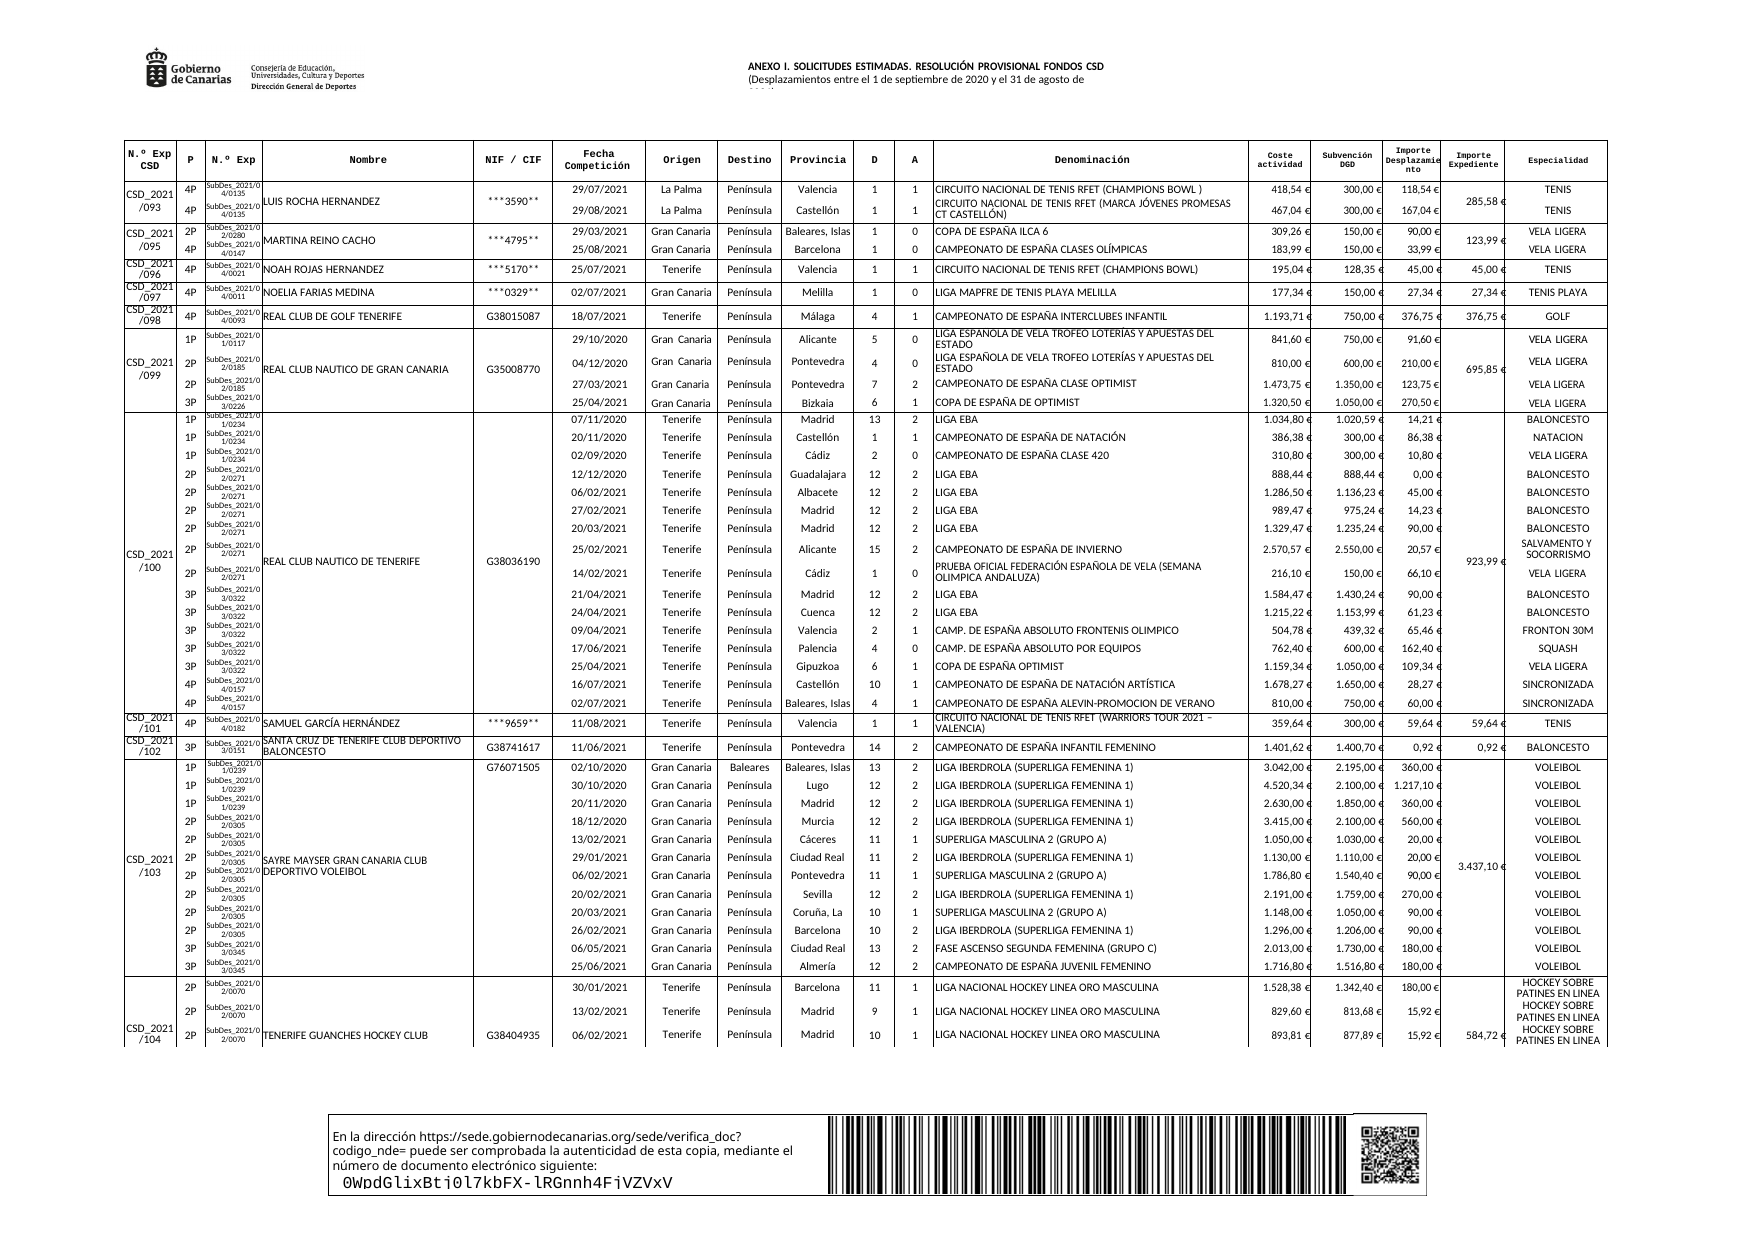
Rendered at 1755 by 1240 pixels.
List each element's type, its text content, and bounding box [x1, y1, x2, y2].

table_cell 30/10/2020 [553, 777, 645, 795]
table_cell ***9659** [474, 714, 552, 736]
table_cell 10 [854, 677, 894, 695]
table_cell 59,64 € [1441, 714, 1504, 736]
table_cell CSD_2021 /103 [125, 849, 176, 886]
table_cell 2 1 [895, 849, 933, 886]
table_cell [1441, 430, 1504, 448]
table_cell [263, 604, 473, 622]
table_cell [263, 695, 473, 713]
table_cell Península Península [718, 224, 781, 258]
table_cell 4P [177, 306, 205, 328]
table_header Importe Desplazamie nto [1383, 141, 1440, 181]
table_cell 20/03/2021 [553, 904, 645, 922]
table_cell 4 [854, 306, 894, 328]
table_cell ***4795** [474, 224, 552, 258]
table_cell [125, 622, 176, 640]
table_cell 600,00 € [1311, 640, 1382, 658]
table_cell 1 [895, 904, 933, 922]
table_cell REAL CLUB NAUTICO DE TENERIFE [263, 539, 473, 586]
table_cell Península [718, 484, 781, 502]
table_header N.º Exp [206, 141, 262, 181]
table_cell CIRCUITO NACIONAL DE TENIS RFET (WARRIORS TOUR 2021 – VALENCIA) [934, 714, 1248, 736]
table_cell 180,00 € 15,92 € 15,92 € [1383, 977, 1440, 1047]
table_cell 1.110,00 € 1.540,40 € [1311, 849, 1382, 886]
table_cell 2 [895, 586, 933, 604]
table_cell SubDes_2021/0 3/0345 [206, 959, 262, 976]
table_cell SubDes_2021/0 3/0151 [206, 737, 262, 759]
table_cell VOLEIBOL [1505, 795, 1607, 813]
table_cell 12 [854, 586, 894, 604]
table_cell VOLEIBOL [1505, 940, 1607, 958]
table_cell 2 [895, 413, 933, 429]
table_cell Baleares [718, 760, 781, 777]
table_cell 1.430,24 € [1311, 586, 1382, 604]
table_cell VELA LIGERA VELA LIGERA VELA LIGERA VELA LIGERA [1505, 329, 1607, 412]
table_cell 12 [854, 520, 894, 538]
table_cell LIGA EBA [934, 586, 1248, 604]
table_cell 2 [895, 466, 933, 484]
table_cell Tenerife [646, 520, 717, 538]
table_cell 2 [895, 813, 933, 831]
table_cell Tenerife [646, 413, 717, 429]
table_cell Península [718, 413, 781, 429]
table_cell 20/11/2020 [553, 795, 645, 813]
table_cell VOLEIBOL [1505, 904, 1607, 922]
table_cell [125, 940, 176, 958]
table_cell Gran Canaria [646, 813, 717, 831]
table_cell [474, 466, 552, 484]
table_cell [474, 795, 552, 813]
table_cell NOELIA FARIAS MEDINA [263, 283, 473, 305]
table_cell SubDes_2021/0 2/0305 [206, 886, 262, 904]
table_cell Málaga [782, 306, 853, 328]
table_cell [125, 586, 176, 604]
table_cell Gran Canaria [646, 940, 717, 958]
table_cell 300,00 € [1311, 448, 1382, 466]
table_cell 07/11/2020 [553, 413, 645, 429]
table_cell Tenerife Tenerife [646, 539, 717, 586]
table_cell [474, 677, 552, 695]
table_cell 02/10/2020 [553, 760, 645, 777]
table_cell 2P [177, 904, 205, 922]
table_cell 13 [854, 760, 894, 777]
table_cell 0,92 € [1441, 737, 1504, 759]
table_cell 180,00 € [1383, 940, 1440, 958]
table_cell 309,26 € 183,99 € [1249, 224, 1310, 258]
table_cell 1 [895, 430, 933, 448]
table_cell [1441, 659, 1504, 677]
table_header Denominación [934, 141, 1248, 181]
table_cell Guadalajara [782, 466, 853, 484]
table_cell SubDes_2021/0 2/0305 SubDes_2021/0 2/0305 [206, 849, 262, 886]
table_cell 2 [895, 886, 933, 904]
table_cell BALONCESTO [1505, 466, 1607, 484]
table_cell 4P [177, 714, 205, 736]
table_cell [1441, 604, 1504, 622]
table_cell Madrid [782, 586, 853, 604]
table_cell 1.235,24 € [1311, 520, 1382, 538]
table_cell Cuenca [782, 604, 853, 622]
table_cell CIRCUITO NACIONAL DE TENIS RFET (CHAMPIONS BOWL ) CIRCUITO NACIONAL DE TENIS RFET (MARCA JÓVENES PROMESAS CT CASTELLÓN) [934, 182, 1248, 223]
table_cell 09/04/2021 [553, 622, 645, 640]
table_cell 418,54 € 467,04 € [1249, 182, 1310, 223]
table_cell 11/06/2021 [553, 737, 645, 759]
table_cell [474, 448, 552, 466]
table_cell 1.516,80 € [1311, 959, 1382, 976]
table_cell Península [718, 430, 781, 448]
table_cell 1.050,00 € [1311, 659, 1382, 677]
table_cell 2.570,57 € 216,10 € [1249, 539, 1310, 586]
table_cell SubDes_2021/0 2/0305 [206, 904, 262, 922]
table_cell Península [718, 959, 781, 976]
table_cell Península [718, 677, 781, 695]
table_cell 1.342,40 € 813,68 € 877,89 € [1311, 977, 1382, 1047]
table_cell ***5170** [474, 260, 552, 282]
table_cell 439,32 € [1311, 622, 1382, 640]
table_header Destino [718, 141, 781, 181]
table_cell [263, 922, 473, 940]
table_cell 750,00 € [1311, 306, 1382, 328]
table_cell [474, 777, 552, 795]
table_cell SubDes_2021/0 3/0322 [206, 586, 262, 604]
table_cell 30/01/2021 13/02/2021 06/02/2021 [553, 977, 645, 1047]
table_cell LIGA IBERDROLA (SUPERLIGA FEMENINA 1) [934, 813, 1248, 831]
table_cell 1.716,80 € [1249, 959, 1310, 976]
table_cell Baleares, Islas [782, 760, 853, 777]
table_cell Madrid [782, 520, 853, 538]
table_cell Gran Canaria [646, 795, 717, 813]
table_cell 12 [854, 604, 894, 622]
table_cell [263, 448, 473, 466]
table_cell 1.678,27 € [1249, 677, 1310, 695]
table_cell CIRCUITO NACIONAL DE TENIS RFET (CHAMPIONS BOWL) [934, 260, 1248, 282]
table_cell 2 [895, 760, 933, 777]
table_cell 61,23 € [1383, 604, 1440, 622]
table_cell [263, 760, 473, 777]
table_cell 2.100,00 € [1311, 777, 1382, 795]
table_cell [1441, 695, 1504, 713]
table_cell SubDes_2021/0 4/0182 [206, 714, 262, 736]
table_cell SubDes_2021/0 2/0271 [206, 520, 262, 538]
table_cell Gran Canaria Gran Canaria Gran Canaria Gran Canaria [646, 329, 717, 412]
table_cell SubDes_2021/0 3/0345 [206, 940, 262, 958]
table_cell Península [718, 283, 781, 305]
table_cell 0 0 2 1 [895, 329, 933, 412]
table_cell 20,57 € 66,10 € [1383, 539, 1440, 586]
table_cell 4P [177, 677, 205, 695]
table_cell Península [718, 940, 781, 958]
table_cell 91,60 € 210,00 € 123,75 € 270,50 € [1383, 329, 1440, 412]
table_cell 10 [854, 922, 894, 940]
table_cell VELA LIGERA VELA LIGERA [1505, 224, 1607, 258]
table_cell BALONCESTO [1505, 520, 1607, 538]
table_cell LIGA IBERDROLA (SUPERLIGA FEMENINA 1) SUPERLIGA MASCULINA 2 (GRUPO A) [934, 849, 1248, 886]
table_cell [263, 940, 473, 958]
table_cell 1.050,00 € [1311, 904, 1382, 922]
table_cell CAMPEONATO DE ESPAÑA ALEVIN-PROMOCION DE VERANO [934, 695, 1248, 713]
table_cell Península [718, 260, 781, 282]
table_cell 4 [854, 695, 894, 713]
table_cell 762,40 € [1249, 640, 1310, 658]
table_cell 26/02/2021 [553, 922, 645, 940]
table_cell LIGA EBA [934, 413, 1248, 429]
table_cell [125, 904, 176, 922]
table_cell 1.650,00 € [1311, 677, 1382, 695]
table_cell 1 1 [895, 182, 933, 223]
table_cell 300,00 € [1311, 430, 1382, 448]
table_cell Península [718, 659, 781, 677]
table_cell SubDes_2021/0 1/0239 [206, 795, 262, 813]
table_cell [125, 695, 176, 713]
table_cell 10,80 € [1383, 448, 1440, 466]
table_cell 18/07/2021 [553, 306, 645, 328]
table_cell SubDes_2021/0 2/0070 SubDes_2021/0 2/0070 SubDes_2021/0 2/0070 [206, 977, 262, 1047]
table_cell Ciudad Real [782, 940, 853, 958]
table_cell Península Península [718, 849, 781, 886]
table_cell [474, 959, 552, 976]
table_cell LIGA EBA [934, 520, 1248, 538]
table_cell SubDes_2021/0 4/0135 SubDes_2021/0 4/0135 [206, 182, 262, 223]
table_cell Tenerife Tenerife Tenerife [646, 977, 717, 1047]
table_cell Tenerife [646, 737, 717, 759]
table_cell 2P [177, 831, 205, 849]
table_cell 3P [177, 604, 205, 622]
table_cell 360,00 € [1383, 795, 1440, 813]
table_cell 25/06/2021 [553, 959, 645, 976]
table_cell BALONCESTO [1505, 586, 1607, 604]
table_cell [125, 922, 176, 940]
table_cell Península [718, 777, 781, 795]
table_cell VELA LIGERA [1505, 659, 1607, 677]
table_cell 2 0 [895, 539, 933, 586]
table_cell LIGA IBERDROLA (SUPERLIGA FEMENINA 1) [934, 795, 1248, 813]
table_cell 10 [854, 904, 894, 922]
table_cell 28,27 € [1383, 677, 1440, 695]
table_cell Península [718, 622, 781, 640]
table_cell 810,00 € [1249, 695, 1310, 713]
table_cell 2.013,00 € [1249, 940, 1310, 958]
table_cell 888,44 € [1311, 466, 1382, 484]
table_cell 750,00 € 600,00 € 1.350,00 € 1.050,00 € [1311, 329, 1382, 412]
table_cell [474, 886, 552, 904]
table_cell [263, 677, 473, 695]
table_cell 3.415,00 € [1249, 813, 1310, 831]
table_cell 975,24 € [1311, 502, 1382, 520]
table_cell 0,00 € [1383, 466, 1440, 484]
table_header Importe Expediente [1441, 141, 1504, 181]
table_cell 13/02/2021 [553, 831, 645, 849]
table_cell [263, 430, 473, 448]
table_cell [1441, 831, 1504, 849]
table_cell COPA DE ESPAÑA OPTIMIST [934, 659, 1248, 677]
table_cell LIGA MAPFRE DE TENIS PLAYA MELILLA [934, 283, 1248, 305]
table_cell 29/10/2020 04/12/2020 27/03/2021 25/04/2021 [553, 329, 645, 412]
table_cell 2.100,00 € [1311, 813, 1382, 831]
table_cell TENIS TENIS [1505, 182, 1607, 223]
table_cell 86,38 € [1383, 430, 1440, 448]
table_cell [125, 777, 176, 795]
table_cell Tenerife [646, 640, 717, 658]
table_cell CAMPEONATO DE ESPAÑA DE INVIERNO PRUEBA OFICIAL FEDERACIÓN ESPAÑOLA DE VELA (SEMANA OLIMPICA ANDALUZA) [934, 539, 1248, 586]
table_cell 750,00 € [1311, 695, 1382, 713]
table_cell G38036190 [474, 539, 552, 586]
table_cell Baleares, Islas Barcelona [782, 224, 853, 258]
table_cell 06/05/2021 [553, 940, 645, 958]
table_cell 12 [854, 959, 894, 976]
table_cell Madrid [782, 502, 853, 520]
table_cell 1P [177, 430, 205, 448]
table_cell LIGA IBERDROLA (SUPERLIGA FEMENINA 1) [934, 760, 1248, 777]
table_header A [895, 141, 933, 181]
table_cell Gran Canaria [646, 959, 717, 976]
table_cell [474, 940, 552, 958]
table_cell G38404935 [474, 977, 552, 1047]
table_cell G38015087 [474, 306, 552, 328]
table_cell Península [718, 831, 781, 849]
table_cell Ciudad Real Pontevedra [782, 849, 853, 886]
table_cell Península [718, 604, 781, 622]
table_cell Gran Canaria Gran Canaria [646, 849, 717, 886]
table_cell SubDes_2021/0 2/0305 [206, 922, 262, 940]
table_cell LIGA EBA [934, 502, 1248, 520]
table_cell 1P [177, 760, 205, 777]
table_cell 5 4 7 6 [854, 329, 894, 412]
table_cell Tenerife [646, 484, 717, 502]
table_header D [854, 141, 894, 181]
table_cell 3P [177, 737, 205, 759]
table_cell 3.437,10 € [1441, 849, 1504, 886]
table_cell 2P 4P [177, 224, 205, 258]
table_cell [1441, 760, 1504, 777]
table_cell 20,00 € [1383, 831, 1440, 849]
table_cell 2.630,00 € [1249, 795, 1310, 813]
table_header Provincia [782, 141, 853, 181]
table_cell 2P [177, 484, 205, 502]
table_cell SubDes_2021/0 2/0305 [206, 831, 262, 849]
table_cell CSD_2021 /101 [125, 714, 176, 736]
table_cell 27,34 € [1383, 283, 1440, 305]
table_cell CSD_2021 /099 [125, 329, 176, 412]
table_cell [125, 831, 176, 849]
table_cell 2P [177, 520, 205, 538]
table_cell 2P 2P [177, 849, 205, 886]
table_cell 2P [177, 922, 205, 940]
table_cell 1.850,00 € [1311, 795, 1382, 813]
table_cell 25/07/2021 [553, 260, 645, 282]
table_cell SubDes_2021/0 2/0271 [206, 466, 262, 484]
table_cell 2 [895, 922, 933, 940]
table_cell [474, 831, 552, 849]
table_cell 180,00 € [1383, 959, 1440, 976]
table_cell [474, 849, 552, 886]
table_header Especialidad [1505, 141, 1607, 181]
table_cell 25/04/2021 [553, 659, 645, 677]
table_cell SubDes_2021/0 1/0239 [206, 760, 262, 777]
table_cell [1441, 795, 1504, 813]
table_cell Valencia [782, 260, 853, 282]
table_cell 12 [854, 502, 894, 520]
table_cell Tenerife [646, 604, 717, 622]
table_cell [125, 604, 176, 622]
table_cell SINCRONIZADA [1505, 677, 1607, 695]
table_cell 21/04/2021 [553, 586, 645, 604]
table_cell [125, 640, 176, 658]
table_cell 1 [854, 283, 894, 305]
table_cell CSD_2021 /102 [125, 737, 176, 759]
table_cell 1 [895, 677, 933, 695]
table_cell 20/03/2021 [553, 520, 645, 538]
table_cell 60,00 € [1383, 695, 1440, 713]
table_cell 1.136,23 € [1311, 484, 1382, 502]
table_cell [1441, 904, 1504, 922]
table_cell 11 9 10 [854, 977, 894, 1047]
table_cell [125, 430, 176, 448]
table_cell 1.030,00 € [1311, 831, 1382, 849]
table_cell [474, 502, 552, 520]
table_cell 2 [895, 502, 933, 520]
table_cell 128,35 € [1311, 260, 1382, 282]
table_cell MARTINA REINO CACHO [263, 224, 473, 258]
table_cell [125, 448, 176, 466]
table_cell VOLEIBOL [1505, 922, 1607, 940]
table_cell Tenerife [646, 586, 717, 604]
table_cell 695,85 € [1441, 329, 1504, 412]
table_cell 1 [895, 306, 933, 328]
table_cell [263, 586, 473, 604]
table_cell 2 [895, 604, 933, 622]
table_cell 25/02/2021 14/02/2021 [553, 539, 645, 586]
table_cell Tenerife [646, 677, 717, 695]
table_cell ***0329** [474, 283, 552, 305]
table_cell [474, 695, 552, 713]
table_cell 1P [177, 448, 205, 466]
table_cell SINCRONIZADA [1505, 695, 1607, 713]
table_cell BALONCESTO [1505, 604, 1607, 622]
table_header Subvención DGD [1311, 141, 1382, 181]
table_cell [125, 413, 176, 429]
table_cell Valencia Castellón [782, 182, 853, 223]
table_cell 2P 2P [177, 539, 205, 586]
table_cell 59,64 € [1383, 714, 1440, 736]
table_cell [263, 659, 473, 677]
table_cell VOLEIBOL [1505, 831, 1607, 849]
table_cell 1P [177, 795, 205, 813]
table_cell VOLEIBOL [1505, 886, 1607, 904]
table_cell SANTA CRUZ DE TENERIFE CLUB DEPORTIVO BALONCESTO [263, 737, 473, 759]
table_cell Barcelona Madrid Madrid [782, 977, 853, 1047]
table_cell Península [718, 306, 781, 328]
table_cell FASE ASCENSO SEGUNDA FEMENINA (GRUPO C) [934, 940, 1248, 958]
table_cell 1 1 1 [895, 977, 933, 1047]
table_cell 1.401,62 € [1249, 737, 1310, 759]
table_cell 12 [854, 777, 894, 795]
table_cell LIGA IBERDROLA (SUPERLIGA FEMENINA 1) [934, 922, 1248, 940]
table_cell Gran Canaria [646, 283, 717, 305]
table_cell VOLEIBOL VOLEIBOL [1505, 849, 1607, 886]
table_cell 2.550,00 € 150,00 € [1311, 539, 1382, 586]
table_cell VOLEIBOL [1505, 760, 1607, 777]
table_cell [474, 413, 552, 429]
table_cell SubDes_2021/0 2/0271 [206, 484, 262, 502]
table_cell 285,58 € [1441, 182, 1504, 223]
table_cell 45,00 € [1383, 484, 1440, 502]
table_cell Gran Canaria [646, 831, 717, 849]
table_cell 923,99 € [1441, 539, 1504, 586]
table_cell 4P 4P [177, 182, 205, 223]
table_cell [474, 922, 552, 940]
table_cell 359,64 € [1249, 714, 1310, 736]
table_cell Almería [782, 959, 853, 976]
table_cell Cáceres [782, 831, 853, 849]
table_cell [1441, 466, 1504, 484]
table_cell SubDes_2021/0 4/0021 [206, 260, 262, 282]
table_cell 4P [177, 283, 205, 305]
table_cell 2 [895, 777, 933, 795]
table_cell SubDes_2021/0 1/0234 [206, 413, 262, 429]
table_cell [474, 622, 552, 640]
table_cell SQUASH [1505, 640, 1607, 658]
table_cell 2 [895, 940, 933, 958]
table_cell Gran Canaria [646, 886, 717, 904]
table_cell REAL CLUB NAUTICO DE GRAN CANARIA [263, 329, 473, 412]
table_cell Tenerife [646, 622, 717, 640]
table_cell [1441, 484, 1504, 502]
table_cell 27,34 € [1441, 283, 1504, 305]
table_cell 12 [854, 484, 894, 502]
table_cell Península [718, 695, 781, 713]
table_cell [125, 484, 176, 502]
table_cell La Palma La Palma [646, 182, 717, 223]
table_cell [1441, 448, 1504, 466]
table_cell 1 [895, 714, 933, 736]
table_cell [125, 959, 176, 976]
table_cell 1.286,50 € [1249, 484, 1310, 502]
table_cell SubDes_2021/0 1/0239 [206, 777, 262, 795]
table_cell CAMPEONATO DE ESPAÑA CLASE 420 [934, 448, 1248, 466]
table_cell 1.034,80 € [1249, 413, 1310, 429]
table_cell CSD_2021 /097 [125, 283, 176, 305]
table_cell [125, 466, 176, 484]
table_cell 12 [854, 466, 894, 484]
table_cell [263, 413, 473, 429]
table_cell SubDes_2021/0 2/0271 [206, 502, 262, 520]
table_cell 300,00 € 300,00 € [1311, 182, 1382, 223]
table_cell NATACION [1505, 430, 1607, 448]
table_cell Baleares, Islas [782, 695, 853, 713]
table_cell 90,00 € [1383, 586, 1440, 604]
table_cell [263, 640, 473, 658]
table_cell [474, 604, 552, 622]
table_cell 90,00 € [1383, 922, 1440, 940]
table_cell VOLEIBOL [1505, 813, 1607, 831]
table_cell Península [718, 904, 781, 922]
table_cell [1441, 502, 1504, 520]
table_cell [1441, 813, 1504, 831]
table_cell 560,00 € [1383, 813, 1440, 831]
table_cell 3P [177, 959, 205, 976]
table_cell 2P [177, 886, 205, 904]
table_cell 1 [895, 622, 933, 640]
table_cell Tenerife [646, 260, 717, 282]
table_cell [263, 622, 473, 640]
table_cell 6 [854, 659, 894, 677]
table_cell 29/07/2021 29/08/2021 [553, 182, 645, 223]
table_cell [474, 659, 552, 677]
table_cell 2P [177, 466, 205, 484]
table_cell 1P [177, 777, 205, 795]
table_header Fecha Competición [553, 141, 645, 181]
table_cell 1 [854, 430, 894, 448]
table_cell 45,00 € [1383, 260, 1440, 282]
table_cell 17/06/2021 [553, 640, 645, 658]
table_cell 27/02/2021 [553, 502, 645, 520]
table_cell 4 [854, 640, 894, 658]
table_cell Castellón [782, 430, 853, 448]
table_cell BALONCESTO [1505, 484, 1607, 502]
table_cell 06/02/2021 [553, 484, 645, 502]
table_cell Castellón [782, 677, 853, 695]
table_cell 123,99 € [1441, 224, 1504, 258]
table_cell 118,54 € 167,04 € [1383, 182, 1440, 223]
table_cell 1.148,00 € [1249, 904, 1310, 922]
table_cell SAYRE MAYSER GRAN CANARIA CLUB DEPORTIVO VOLEIBOL [263, 849, 473, 886]
table_cell Tenerife [646, 448, 717, 466]
table_cell 1 1 [854, 182, 894, 223]
table_cell 1.759,00 € [1311, 886, 1382, 904]
table_cell [263, 795, 473, 813]
table_cell 1.584,47 € [1249, 586, 1310, 604]
table_cell LIGA NACIONAL HOCKEY LINEA ORO MASCULINA LIGA NACIONAL HOCKEY LINEA ORO MASCULINA LIGA NACIONAL HOCKEY LINEA ORO MASCULINA [934, 977, 1248, 1047]
table_cell Península [718, 520, 781, 538]
table_cell [474, 813, 552, 831]
table_cell 1 [895, 831, 933, 849]
table_cell SAMUEL GARCÍA HERNÁNDEZ [263, 714, 473, 736]
table_cell 841,60 € 810,00 € 1.473,75 € 1.320,50 € [1249, 329, 1310, 412]
table_cell SALVAMENTO Y SOCORRISMO VELA LIGERA [1505, 539, 1607, 586]
table_cell 177,34 € [1249, 283, 1310, 305]
table_cell 162,40 € [1383, 640, 1440, 658]
table_cell CAMPEONATO DE ESPAÑA DE NATACIÓN [934, 430, 1248, 448]
table_cell LIGA EBA [934, 604, 1248, 622]
table_cell 0 [895, 640, 933, 658]
table_cell 4.520,34 € [1249, 777, 1310, 795]
table_cell SubDes_2021/0 4/0157 [206, 677, 262, 695]
table_cell 2 [895, 520, 933, 538]
table_cell 1.206,00 € [1311, 922, 1382, 940]
table_cell CSD_2021 /104 [125, 977, 176, 1047]
table_cell 3.042,00 € [1249, 760, 1310, 777]
table_cell 2.195,00 € [1311, 760, 1382, 777]
table_cell 386,38 € [1249, 430, 1310, 448]
table_cell LIGA IBERDROLA (SUPERLIGA FEMENINA 1) [934, 777, 1248, 795]
table_cell 1.130,00 € 1.786,80 € [1249, 849, 1310, 886]
table_cell COPA DE ESPAÑA ILCA 6 CAMPEONATO DE ESPAÑA CLASES OLÍMPICAS [934, 224, 1248, 258]
table_cell Melilla [782, 283, 853, 305]
table_cell 12 [854, 886, 894, 904]
table_cell Península [718, 813, 781, 831]
table_cell Lugo [782, 777, 853, 795]
table_header Origen [646, 141, 717, 181]
table_cell Península [718, 922, 781, 940]
table_cell 1.528,38 € 829,60 € 893,81 € [1249, 977, 1310, 1047]
table_cell Península [718, 714, 781, 736]
table_cell Península [718, 448, 781, 466]
table_cell 1.215,22 € [1249, 604, 1310, 622]
table_cell 2 [854, 448, 894, 466]
table_cell CAMPEONATO DE ESPAÑA INTERCLUBES INFANTIL [934, 306, 1248, 328]
table_header Coste actividad [1249, 141, 1310, 181]
table_cell 65,46 € [1383, 622, 1440, 640]
table_cell 504,78 € [1249, 622, 1310, 640]
table_cell 2.191,00 € [1249, 886, 1310, 904]
table_cell [263, 813, 473, 831]
table_cell 195,04 € [1249, 260, 1310, 282]
table_cell Tenerife [646, 430, 717, 448]
table_cell SUPERLIGA MASCULINA 2 (GRUPO A) [934, 831, 1248, 849]
table_cell [1441, 586, 1504, 604]
table_cell 16/07/2021 [553, 677, 645, 695]
table_cell 1.217,10 € [1383, 777, 1440, 795]
table_cell 3P [177, 940, 205, 958]
table_cell [1441, 922, 1504, 940]
table_cell 150,00 € [1311, 283, 1382, 305]
table_cell 989,47 € [1249, 502, 1310, 520]
table_cell CSD_2021 /098 [125, 306, 176, 328]
table_cell [125, 813, 176, 831]
table_cell 14,23 € [1383, 502, 1440, 520]
table_cell [1441, 622, 1504, 640]
table_cell 0 [895, 283, 933, 305]
table_cell 888,44 € [1249, 466, 1310, 484]
table_cell 90,00 € [1383, 520, 1440, 538]
table_cell 45,00 € [1441, 260, 1504, 282]
table_cell SubDes_2021/0 4/0011 [206, 283, 262, 305]
table_cell Valencia [782, 714, 853, 736]
table_cell Gran Canaria [646, 777, 717, 795]
table_cell [263, 904, 473, 922]
table_cell LUIS ROCHA HERNANDEZ [263, 182, 473, 223]
table_cell CSD_2021 /100 [125, 539, 176, 586]
table_cell LIGA EBA [934, 484, 1248, 502]
table_cell BALONCESTO [1505, 737, 1607, 759]
table_cell 1.730,00 € [1311, 940, 1382, 958]
table_cell 4P [177, 695, 205, 713]
table_cell Península [718, 586, 781, 604]
table_cell CAMP. DE ESPAÑA ABSOLUTO POR EQUIPOS [934, 640, 1248, 658]
table_cell [1441, 777, 1504, 795]
table_cell 270,00 € [1383, 886, 1440, 904]
table_header N.º Exp CSD [125, 141, 176, 181]
table_cell 360,00 € [1383, 760, 1440, 777]
table_cell 2 [895, 795, 933, 813]
table_cell 584,72 € [1441, 977, 1504, 1047]
table_cell 4P [177, 260, 205, 282]
table_cell 1 1 [854, 224, 894, 258]
table_cell Tenerife [646, 306, 717, 328]
table_cell 12 [854, 795, 894, 813]
table_cell 02/07/2021 [553, 695, 645, 713]
table_cell 109,34 € [1383, 659, 1440, 677]
table_cell [263, 959, 473, 976]
table_cell 2P [177, 813, 205, 831]
table_cell Tenerife [646, 659, 717, 677]
table_cell SubDes_2021/0 3/0322 [206, 659, 262, 677]
table_cell TENIS [1505, 260, 1607, 282]
table_cell 1.296,00 € [1249, 922, 1310, 940]
table_cell Cádiz [782, 448, 853, 466]
table_cell 90,00 € [1383, 904, 1440, 922]
table_cell 14 [854, 737, 894, 759]
table_cell 29/01/2021 06/02/2021 [553, 849, 645, 886]
table_cell [1441, 940, 1504, 958]
table_cell 20,00 € 90,00 € [1383, 849, 1440, 886]
table_cell 1 [895, 260, 933, 282]
table_cell 24/04/2021 [553, 604, 645, 622]
table_cell G76071505 [474, 760, 552, 777]
table_cell Gipuzkoa [782, 659, 853, 677]
table_cell 2 [895, 959, 933, 976]
table_cell 11 11 [854, 849, 894, 886]
table_cell [125, 520, 176, 538]
table_cell Península [718, 886, 781, 904]
table_cell 1 [895, 659, 933, 677]
table_cell [474, 430, 552, 448]
table_cell 02/07/2021 [553, 283, 645, 305]
table_cell 02/09/2020 [553, 448, 645, 466]
table_cell [263, 777, 473, 795]
table_cell NOAH ROJAS HERNANDEZ [263, 260, 473, 282]
table_cell 1.193,71 € [1249, 306, 1310, 328]
table_cell 2 [895, 484, 933, 502]
table_cell [474, 586, 552, 604]
table_cell SubDes_2021/0 2/0280 SubDes_2021/0 4/0147 [206, 224, 262, 258]
table_cell 3P [177, 622, 205, 640]
table_cell 1.400,70 € [1311, 737, 1382, 759]
table_cell Península Península Península Península [718, 329, 781, 412]
table_cell [474, 520, 552, 538]
table_cell 1P [177, 413, 205, 429]
table_cell Península [718, 466, 781, 484]
table_cell VELA LIGERA [1505, 448, 1607, 466]
table_cell [263, 886, 473, 904]
table_cell SubDes_2021/0 3/0322 [206, 622, 262, 640]
table_cell 12/12/2020 [553, 466, 645, 484]
table_cell Península [718, 640, 781, 658]
table_cell 2 [854, 622, 894, 640]
table_cell GOLF [1505, 306, 1607, 328]
table_cell 150,00 € 150,00 € [1311, 224, 1382, 258]
table_cell [125, 795, 176, 813]
table_cell CSD_2021 /093 [125, 182, 176, 223]
table_cell Coruña, La [782, 904, 853, 922]
table_cell 15 1 [854, 539, 894, 586]
table_cell SubDes_2021/0 3/0322 [206, 640, 262, 658]
table_cell [263, 484, 473, 502]
table_cell TENERIFE GUANCHES HOCKEY CLUB [263, 977, 473, 1047]
table_cell CAMPEONATO DE ESPAÑA JUVENIL FEMENINO [934, 959, 1248, 976]
table_header P [177, 141, 205, 181]
table_cell 11 [854, 831, 894, 849]
table_cell LIGA ESPAÑOLA DE VELA TROFEO LOTERÍAS Y APUESTAS DEL ESTADO LIGA ESPAÑOLA DE VELA TROFEO LOTERÍAS Y APUESTAS DEL ESTADO CAMPEONATO DE ESPAÑA CLASE OPTIMIST COPA DE ESPAÑA DE OPTIMIST [934, 329, 1248, 412]
table_cell 90,00 € 33,99 € [1383, 224, 1440, 258]
table_cell 1.020,59 € [1311, 413, 1382, 429]
table_cell VOLEIBOL [1505, 959, 1607, 976]
table_cell TENIS PLAYA [1505, 283, 1607, 305]
table_cell [1441, 959, 1504, 976]
table_cell 14,21 € [1383, 413, 1440, 429]
table_cell 11/08/2021 [553, 714, 645, 736]
table_cell LIGA EBA [934, 466, 1248, 484]
table_cell SUPERLIGA MASCULINA 2 (GRUPO A) [934, 904, 1248, 922]
table_cell [263, 831, 473, 849]
table_cell CSD_2021 /096 [125, 260, 176, 282]
table_cell Tenerife [646, 714, 717, 736]
table_cell 376,75 € [1383, 306, 1440, 328]
table_cell BALONCESTO [1505, 502, 1607, 520]
table_header Nombre [263, 141, 473, 181]
table_cell TENIS [1505, 714, 1607, 736]
table_cell 1 [854, 714, 894, 736]
table_cell [125, 886, 176, 904]
table_cell 3P [177, 659, 205, 677]
table_cell VOLEIBOL [1505, 777, 1607, 795]
table_cell Península Península [718, 539, 781, 586]
table_cell SubDes_2021/0 4/0157 [206, 695, 262, 713]
table_cell [474, 904, 552, 922]
table_cell 1 [854, 260, 894, 282]
table_cell 1.050,00 € [1249, 831, 1310, 849]
table_cell [125, 502, 176, 520]
table_cell SubDes_2021/0 1/0117 SubDes_2021/0 2/0185 SubDes_2021/0 2/0185 SubDes_2021/0 3/0226 [206, 329, 262, 412]
table_cell [1441, 886, 1504, 904]
table_cell [125, 760, 176, 777]
table_cell 376,75 € [1441, 306, 1504, 328]
table_cell Tenerife [646, 502, 717, 520]
table_cell 13 [854, 413, 894, 429]
table_cell [1441, 520, 1504, 538]
table_cell Albacete [782, 484, 853, 502]
table_cell [263, 520, 473, 538]
table_cell Alicante Cádiz [782, 539, 853, 586]
table_cell 20/02/2021 [553, 886, 645, 904]
table_cell Gran Canaria [646, 922, 717, 940]
table_cell 1P 2P 2P 3P [177, 329, 205, 412]
table_cell SubDes_2021/0 4/0093 [206, 306, 262, 328]
table_cell CAMP. DE ESPAÑA ABSOLUTO FRONTENIS OLIMPICO [934, 622, 1248, 640]
table_cell Tenerife [646, 695, 717, 713]
table_cell 1.153,99 € [1311, 604, 1382, 622]
table_cell ***3590** [474, 182, 552, 223]
table_cell [125, 677, 176, 695]
table_cell Madrid [782, 795, 853, 813]
table_cell 0 0 [895, 224, 933, 258]
table_cell Pontevedra [782, 737, 853, 759]
table_cell Murcia [782, 813, 853, 831]
table_cell Gran Canaria Gran Canaria [646, 224, 717, 258]
table_cell 310,80 € [1249, 448, 1310, 466]
table_cell [474, 484, 552, 502]
table_cell CSD_2021 /095 [125, 224, 176, 258]
table_cell Península Península [718, 182, 781, 223]
table_cell Gran Canaria [646, 760, 717, 777]
table_cell [474, 640, 552, 658]
table_cell 3P [177, 640, 205, 658]
table_cell Península [718, 737, 781, 759]
table_cell [1441, 413, 1504, 429]
table_cell 3P [177, 586, 205, 604]
table_cell [263, 466, 473, 484]
table_cell Valencia [782, 622, 853, 640]
table_cell Palencia [782, 640, 853, 658]
table_cell 2 [895, 737, 933, 759]
table_cell FRONTON 30M [1505, 622, 1607, 640]
table_cell Sevilla [782, 886, 853, 904]
table_cell 1.329,47 € [1249, 520, 1310, 538]
table_cell G35008770 [474, 329, 552, 412]
table_cell CAMPEONATO DE ESPAÑA DE NATACIÓN ARTÍSTICA [934, 677, 1248, 695]
table_cell 29/03/2021 25/08/2021 [553, 224, 645, 258]
table_cell 2P 2P 2P [177, 977, 205, 1047]
table_cell SubDes_2021/0 2/0271 SubDes_2021/0 2/0271 [206, 539, 262, 586]
table_cell 300,00 € [1311, 714, 1382, 736]
table_cell Madrid [782, 413, 853, 429]
table_header NIF / CIF [474, 141, 552, 181]
table_cell Gran Canaria [646, 904, 717, 922]
table_cell SubDes_2021/0 2/0305 [206, 813, 262, 831]
table_cell Tenerife [646, 466, 717, 484]
table_cell 13 [854, 940, 894, 958]
table_cell SubDes_2021/0 1/0234 [206, 430, 262, 448]
table_cell Península [718, 795, 781, 813]
table_cell G38741617 [474, 737, 552, 759]
table_cell SubDes_2021/0 3/0322 [206, 604, 262, 622]
table_cell HOCKEY SOBRE PATINES EN LINEA HOCKEY SOBRE PATINES EN LINEA HOCKEY SOBRE PATINES EN LINEA [1505, 977, 1607, 1047]
table_cell BALONCESTO [1505, 413, 1607, 429]
table_cell REAL CLUB DE GOLF TENERIFE [263, 306, 473, 328]
table_cell 2P [177, 502, 205, 520]
table_cell Península Península Península [718, 977, 781, 1047]
table_cell [125, 659, 176, 677]
table_cell 20/11/2020 [553, 430, 645, 448]
table_cell 0,92 € [1383, 737, 1440, 759]
table_cell 12 [854, 813, 894, 831]
table_cell 1.159,34 € [1249, 659, 1310, 677]
table_cell CAMPEONATO DE ESPAÑA INFANTIL FEMENINO [934, 737, 1248, 759]
table_cell SubDes_2021/0 1/0234 [206, 448, 262, 466]
table_cell [1441, 640, 1504, 658]
table_cell LIGA IBERDROLA (SUPERLIGA FEMENINA 1) [934, 886, 1248, 904]
table_cell 1 [895, 695, 933, 713]
table_cell 18/12/2020 [553, 813, 645, 831]
table_cell [1441, 677, 1504, 695]
table_cell Península [718, 502, 781, 520]
table_cell Barcelona [782, 922, 853, 940]
table_cell Alicante Pontevedra Pontevedra Bizkaia [782, 329, 853, 412]
table_cell 0 [895, 448, 933, 466]
table_cell [263, 502, 473, 520]
